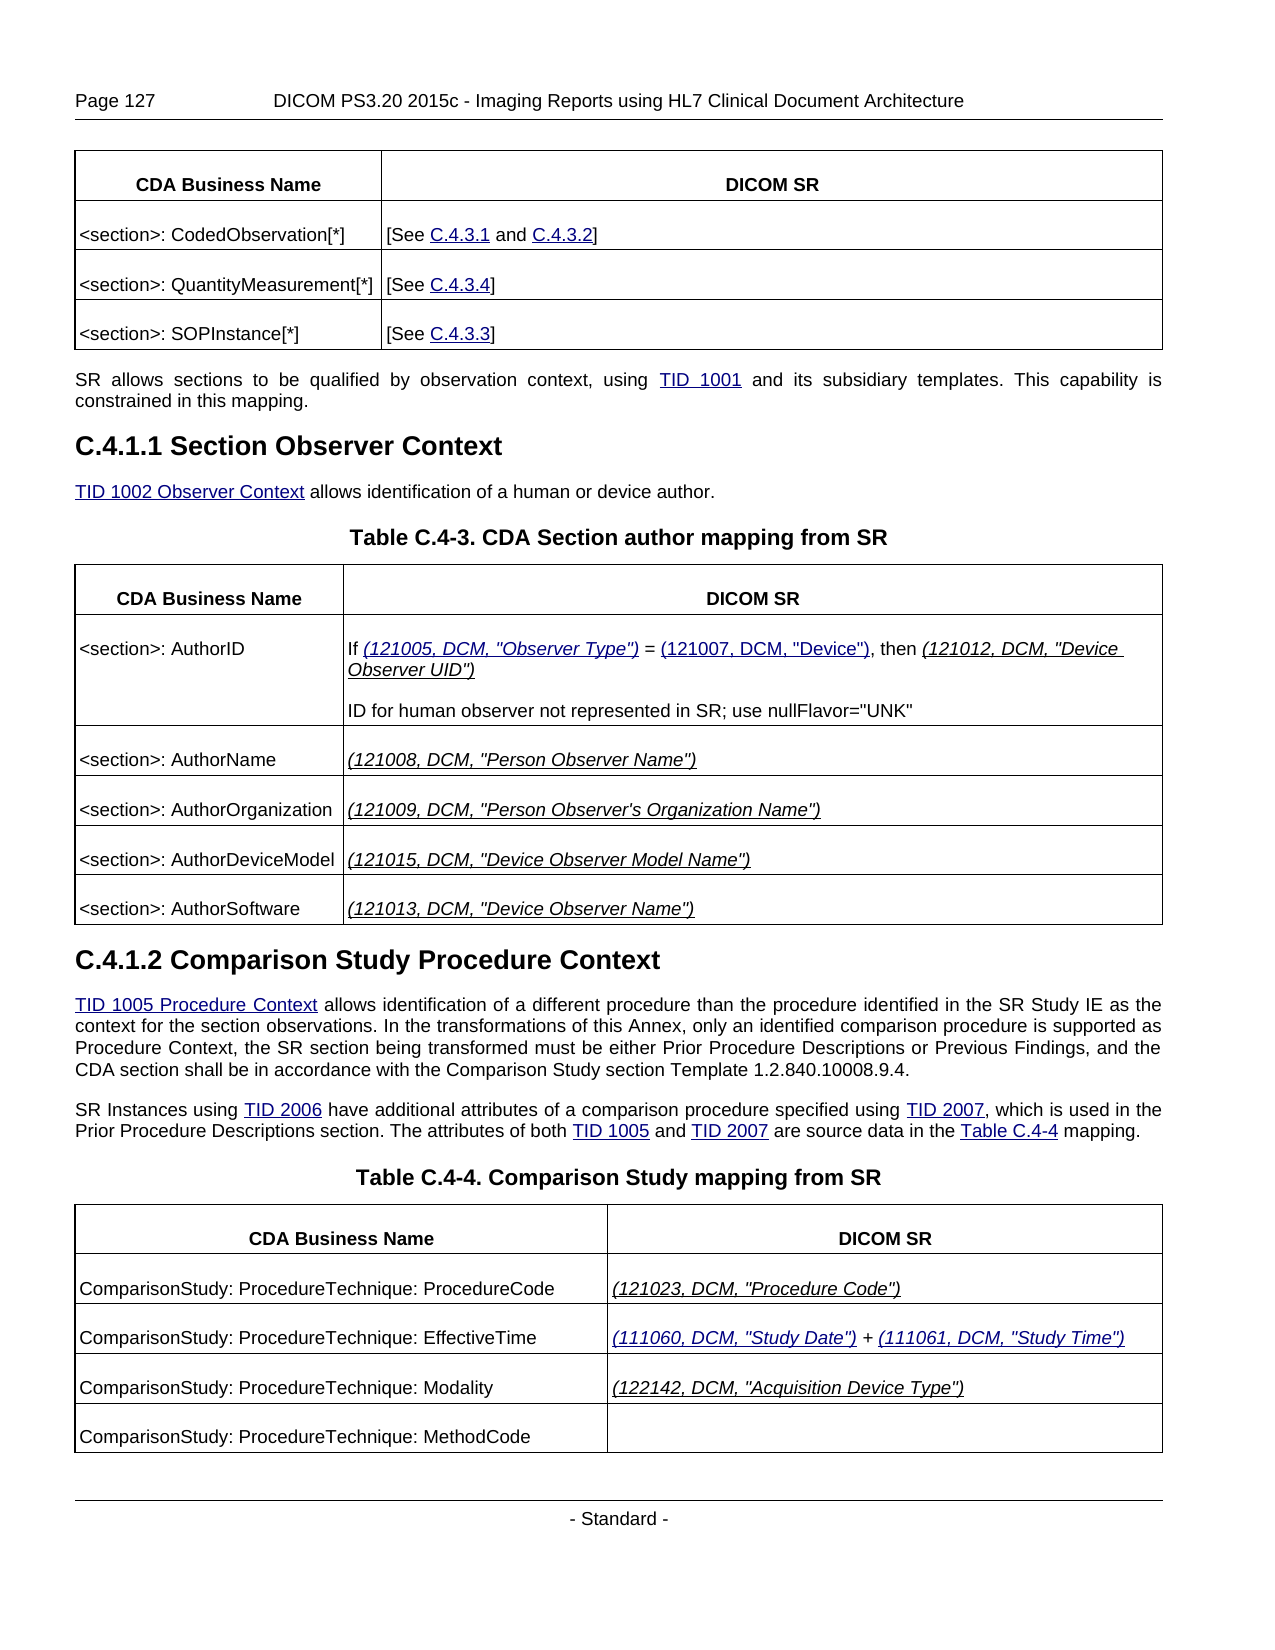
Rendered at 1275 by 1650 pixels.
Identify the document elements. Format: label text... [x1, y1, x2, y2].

table_cell If (121005, DCM, "Observer Type") = (121007, DCM, "Device"), then (121012, DCM, "Device Observer UID") ID for human observer not represented in SR; use nullFlavor="UNK" [344, 615, 1162, 725]
table_header DICOM SR [608, 1205, 1162, 1253]
table_cell (122142, DCM, "Acquisition Device Type") [608, 1354, 1162, 1402]
table_header CDA Business Name [76, 151, 381, 200]
table_cell <section>: QuantityMeasurement[*] [76, 250, 381, 299]
table_cell <section>: AuthorOrganization [76, 776, 343, 824]
text SR allows sections to be qualified by observation context, using TID 1001 and its subsidiary templates. This capability is constrained in this mapping. [75, 368, 1162, 412]
table_cell ComparisonStudy: ProcedureTechnique: MethodCode [76, 1404, 607, 1452]
table_cell (121015, DCM, "Device Observer Model Name") [344, 826, 1162, 874]
table_cell (121009, DCM, "Person Observer's Organization Name") [344, 776, 1162, 824]
text SR Instances using TID 2006 have additional attributes of a comparison procedure specified using TID 2007, which is used in the Prior Procedure Descriptions section. The attributes of both TID 1005 and TID 2007 are source data in the Table C.4-4 mapping. [75, 1099, 1162, 1142]
table_cell (121008, DCM, "Person Observer Name") [344, 726, 1162, 775]
text Table C.4-4. Comparison Study mapping from SR [75, 1164, 1162, 1190]
table_cell [See C.4.3.1 and C.4.3.2] [382, 201, 1162, 249]
text Table C.4-3. CDA Section author mapping from SR [75, 524, 1162, 550]
table_cell <section>: AuthorSoftware [76, 875, 343, 924]
text C.4.1.1 Section Observer Context [75, 430, 1162, 462]
table_cell <section>: CodedObservation[*] [76, 201, 381, 249]
table_header CDA Business Name [76, 565, 343, 613]
table_cell ComparisonStudy: ProcedureTechnique: EffectiveTime [76, 1304, 607, 1353]
table_cell <section>: AuthorDeviceModel [76, 826, 343, 874]
table_cell <section>: AuthorID [76, 615, 343, 725]
table_cell <section>: AuthorName [76, 726, 343, 775]
table_cell (121013, DCM, "Device Observer Name") [344, 875, 1162, 924]
text TID 1002 Observer Context allows identification of a human or device author. [75, 480, 1162, 502]
table_header DICOM SR [344, 565, 1162, 613]
text TID 1005 Procedure Context allows identification of a different procedure than the procedure identified in the SR Study IE as the context for the section observations. In the transformations of this Annex, only an identified comparison procedure is supported as Procedure Context, the SR section being transformed must be either Prior Procedure Descriptions or Previous Findings, and the CDA section shall be in accordance with the Comparison Study section Template 1.2.840.10008.9.4. [75, 994, 1162, 1080]
table_cell (111060, DCM, "Study Date") + (111061, DCM, "Study Time") [608, 1304, 1162, 1353]
table_header DICOM SR [382, 151, 1162, 200]
table_cell ComparisonStudy: ProcedureTechnique: ProcedureCode [76, 1254, 607, 1303]
table_cell (121023, DCM, "Procedure Code") [608, 1254, 1162, 1303]
table_header CDA Business Name [76, 1205, 607, 1253]
text C.4.1.2 Comparison Study Procedure Context [75, 944, 1162, 975]
table_cell ComparisonStudy: ProcedureTechnique: Modality [76, 1354, 607, 1402]
table_cell [See C.4.3.4] [382, 250, 1162, 299]
table_cell <section>: SOPInstance[*] [76, 300, 381, 349]
table_cell [See C.4.3.3] [382, 300, 1162, 349]
table_cell [608, 1404, 1162, 1452]
